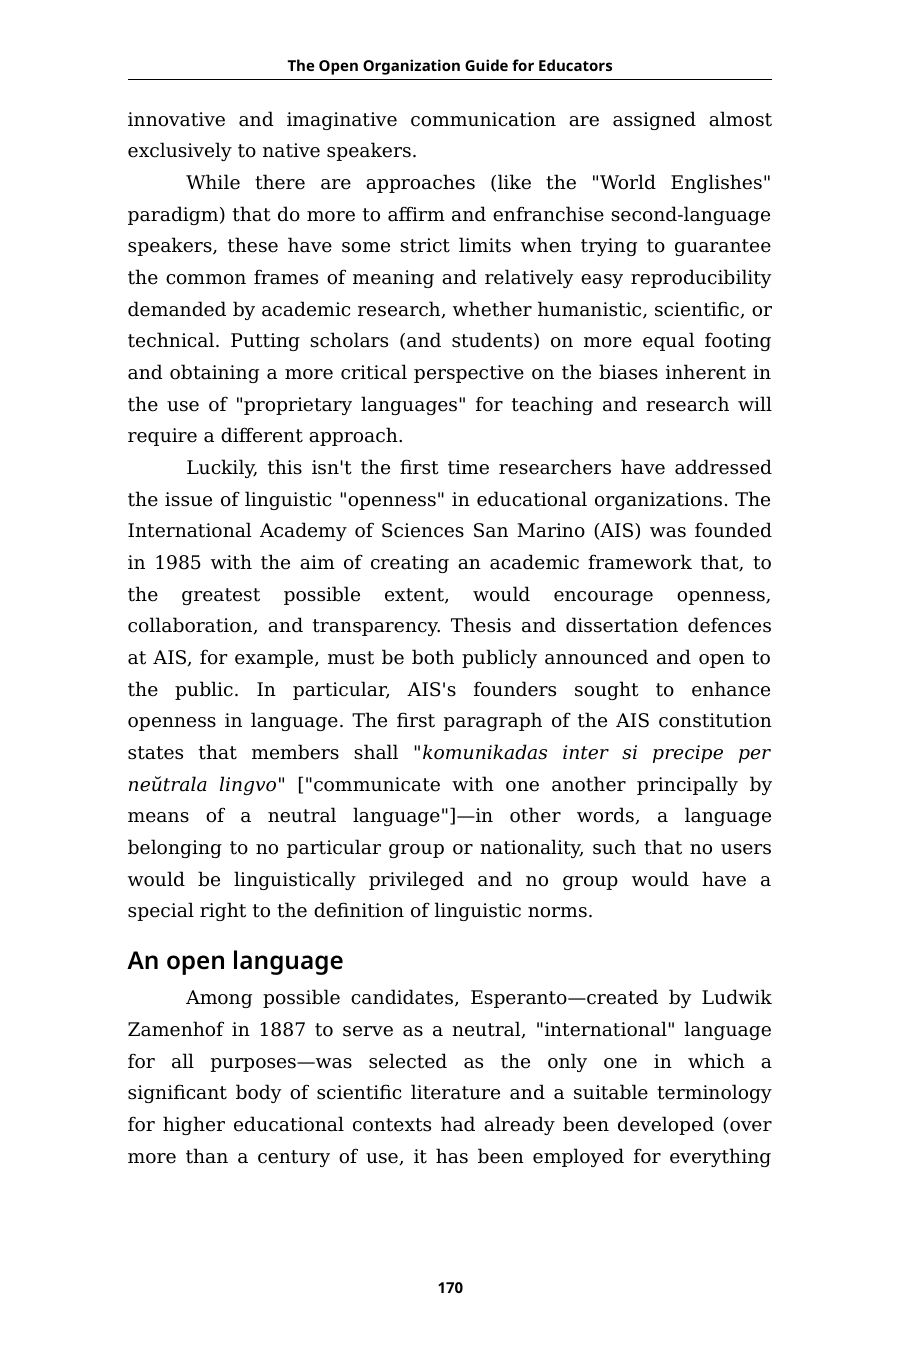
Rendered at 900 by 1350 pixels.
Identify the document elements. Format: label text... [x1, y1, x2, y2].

text innovative and imaginative communication are assigned almost exclusively to native speakers. [127, 109, 772, 162]
subtitle An open language [127, 947, 772, 975]
text While there are approaches (like the "World Englishes" paradigm) that do more to affirm and enfranchise second-language speakers, these have some strict limits when trying to guarantee the common frames of meaning and relatively easy reproducibility demanded by academic research, whether humanistic, scientific, or technical. Putting scholars (and students) on more equal footing and obtaining a more critical perspective on the biases inherent in the use of "proprietary languages" for teaching and research will require a different approach. [127, 172, 772, 447]
text Luckily, this isn't the first time researchers have addressed the issue of linguistic "openness" in educational organizations. The International Academy of Sciences San Marino (AIS) was founded in 1985 with the aim of creating an academic framework that, to the greatest possible extent, would encourage openness, collaboration, and transparency. Thesis and dissertation defences at AIS, for example, must be both publicly announced and open to the public. In particular, AIS's founders sought to enhance openness in language. The first paragraph of the AIS constitution states that members shall "komunikadas inter si precipe per neŭtrala lingvo" ["communicate with one another principally by means of a neutral language"]—in other words, a language belonging to no particular group or nationality, such that no users would be linguistically privileged and no group would have a special right to the definition of linguistic norms. [127, 457, 772, 922]
text Among possible candidates, Esperanto—created by Ludwik Zamenhof in 1887 to serve as a neutral, "international" language for all purposes—was selected as the only one in which a significant body of scientific literature and a suitable terminology for higher educational contexts had already been developed (over more than a century of use, it has been employed for everything [127, 987, 772, 1168]
